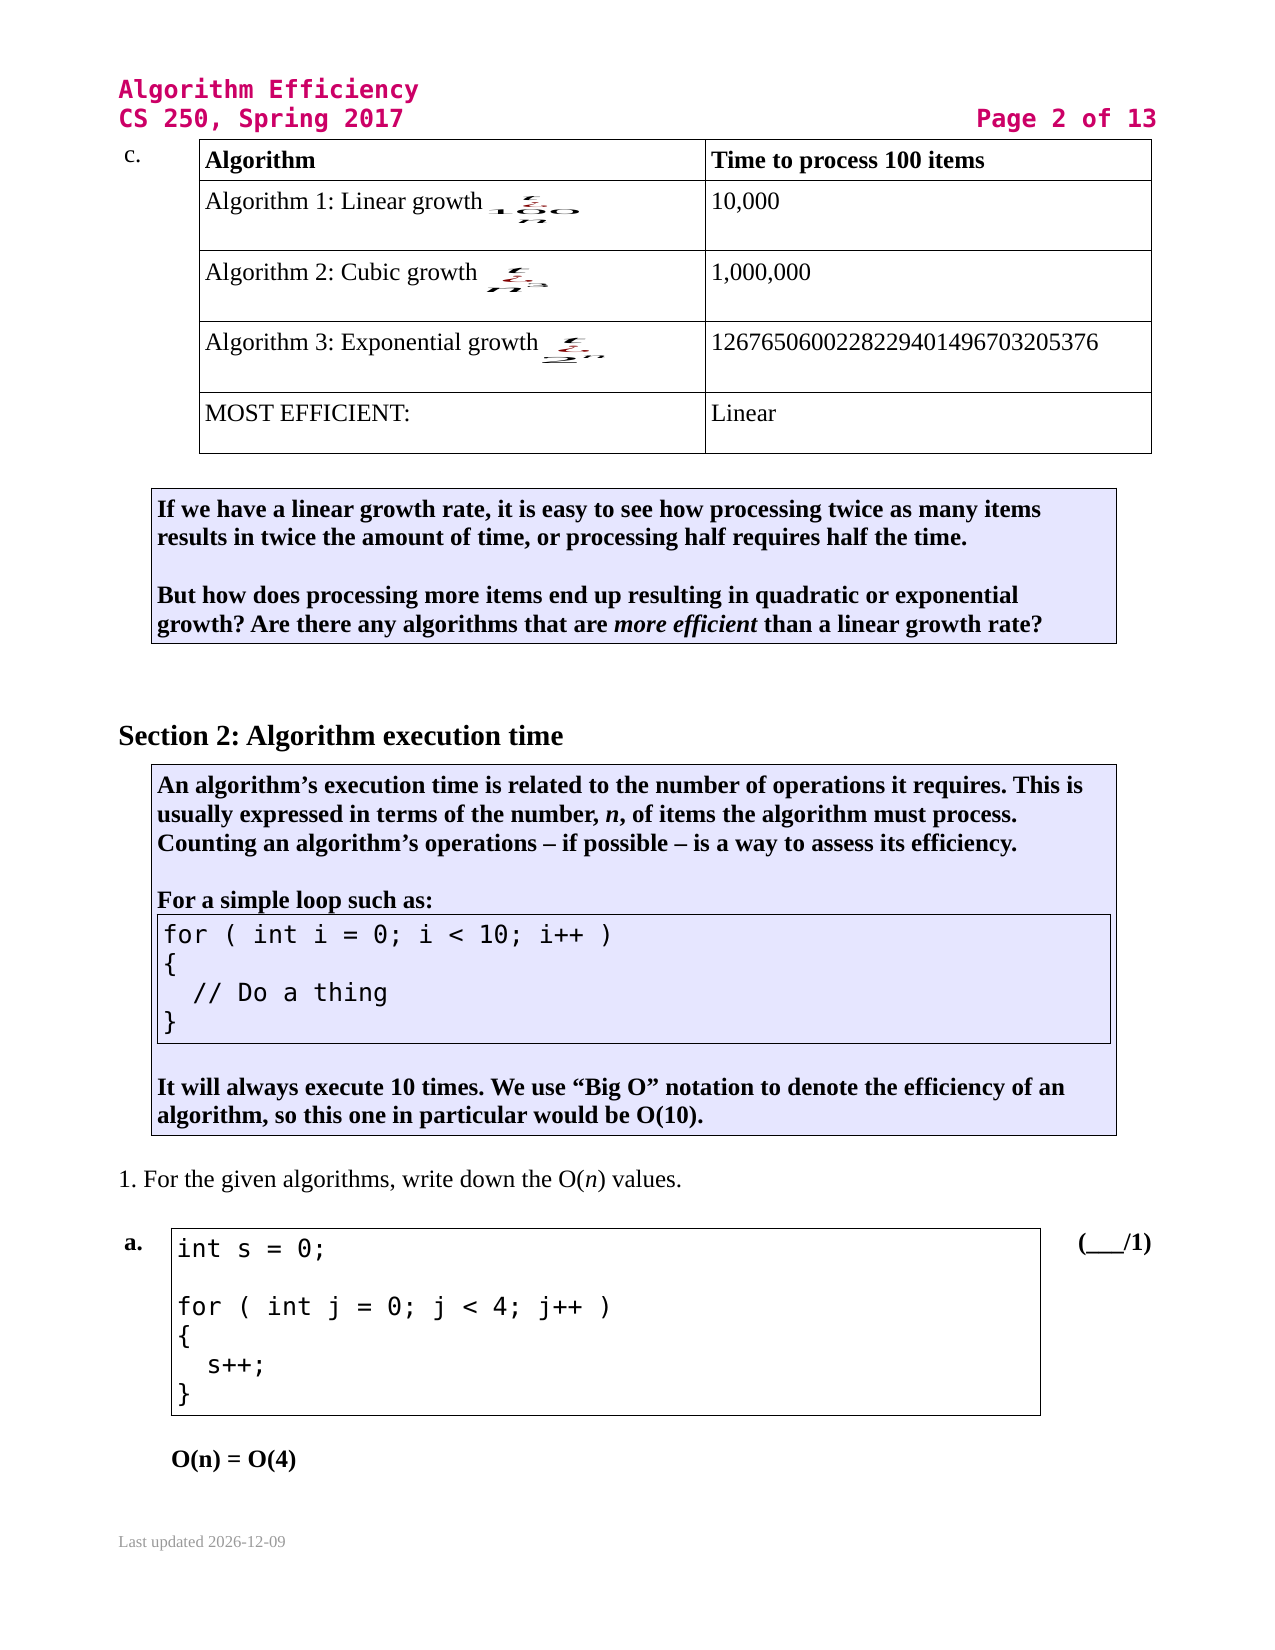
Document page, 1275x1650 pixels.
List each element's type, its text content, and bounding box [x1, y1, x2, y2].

table_cell 1267650600228229401496703205376 [706, 322, 1151, 391]
subtitle Section 2: Algorithm execution time [118, 718, 1157, 751]
table_header int s = 0; for ( int j = 0; j < 4; j++ ) { s++; } [172, 1229, 1040, 1414]
table_cell c. [118, 133, 193, 459]
table_cell Linear [706, 393, 1151, 452]
table_header If we have a linear growth rate, it is easy to see how processing twice as many items results in twice the amount of time, or processing half requires half the time. But how does processing more items end up resulting in quadratic or exponential growth? Are there any algorithms that are more efficient than a linear growth rate? [152, 489, 1116, 643]
table_header O(n) = O(4) [165, 1222, 1046, 1507]
table_cell [193, 133, 1157, 459]
table_header a. [118, 1222, 165, 1507]
table_header (___/1) [1046, 1222, 1157, 1507]
table_cell 1,000,000 [706, 251, 1151, 321]
table_cell Algorithm 3: Exponential growth [200, 322, 705, 391]
table_header for ( int i = 0; i < 10; i++ ) { // Do a thing } [158, 915, 1110, 1042]
table_cell Algorithm 2: Cubic growth [200, 251, 705, 321]
table_header An algorithm’s execution time is related to the number of operations it requires. This is usually expressed in terms of the number, n, of items the algorithm must process. Counting an algorithm’s operations – if possible – is a way to assess its efficiency. For a simple loop such as: It will always execute 10 times. We use “Big O” notation to denote the efficiency of an algorithm, so this one in particular would be O(10). [152, 765, 1116, 1135]
table_cell 10,000 [706, 181, 1151, 250]
table_cell MOST EFFICIENT: [200, 393, 705, 452]
table_cell Algorithm 1: Linear growth [200, 181, 705, 250]
text 1. For the given algorithms, write down the O(n) values. [118, 1164, 1157, 1193]
table_header Algorithm [200, 140, 705, 180]
table_header Time to process 100 items [706, 140, 1151, 180]
